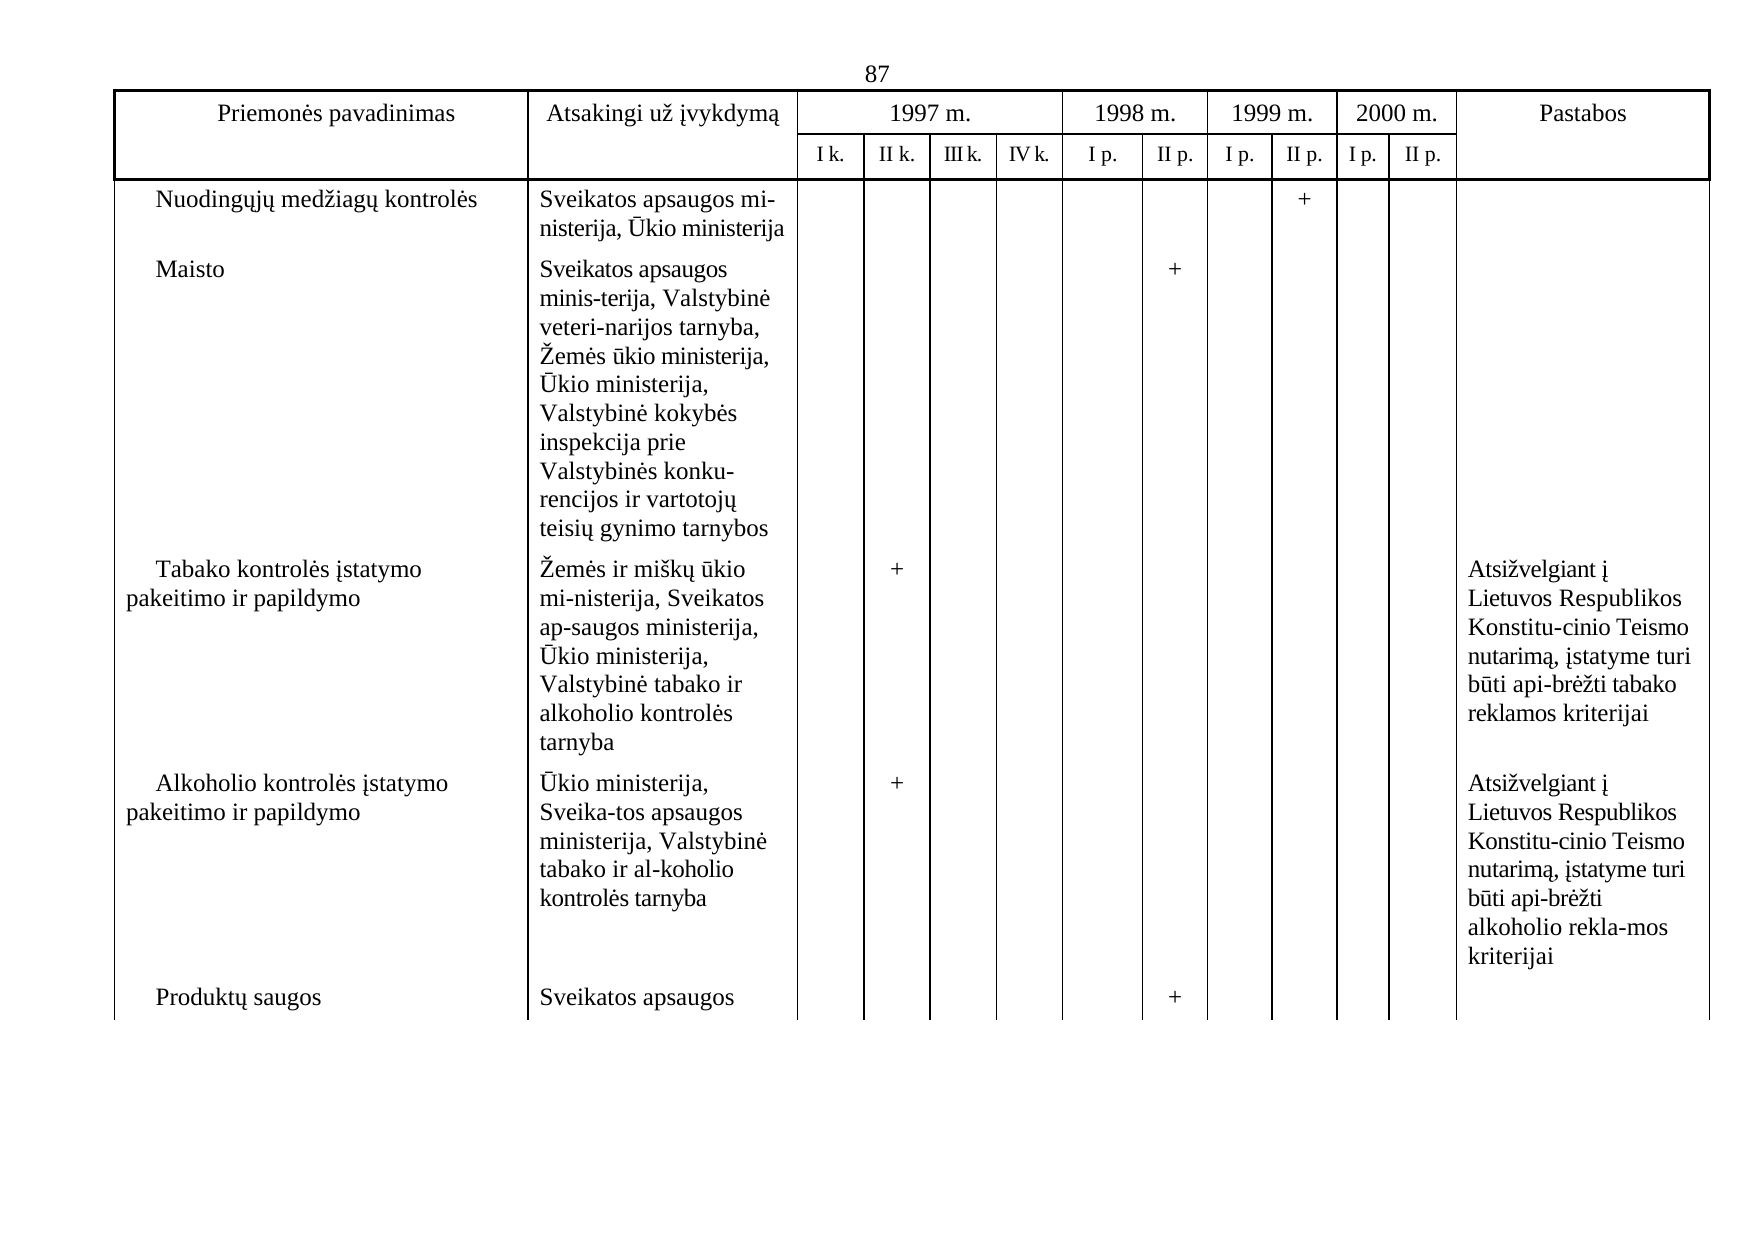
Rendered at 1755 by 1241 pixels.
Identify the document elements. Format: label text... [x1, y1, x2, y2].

table_header Atsakingi už įvykdymą [529, 92, 797, 133]
table_cell [997, 548, 1062, 762]
table_cell Nuodingųjų medžiagų kontrolės [115, 181, 527, 248]
table_cell [1208, 548, 1271, 762]
table_cell I k. [798, 135, 863, 178]
table_cell [1457, 133, 1708, 178]
table_cell [1390, 181, 1456, 248]
table_cell [997, 181, 1062, 248]
table_cell [931, 976, 996, 1019]
table_cell [1273, 976, 1336, 1019]
table_cell I p. [1208, 135, 1271, 178]
table_cell [1273, 762, 1336, 976]
table_cell [1063, 181, 1142, 248]
table_cell Ūkio ministerija, Sveika-tos apsaugos ministerija, Valstybinė tabako ir al-koholio kontrolės tarnyba [529, 762, 797, 976]
table_cell I p. [1338, 135, 1388, 178]
table_cell [865, 976, 929, 1019]
table_cell [1457, 976, 1709, 1019]
table_cell [1273, 548, 1336, 762]
table_cell [1390, 976, 1456, 1019]
table_cell [1208, 762, 1271, 976]
table_cell III k. [931, 135, 996, 178]
table_cell + [865, 548, 929, 762]
table_cell [1390, 548, 1456, 762]
table_cell Atsižvelgiant į Lietuvos Respublikos Konstitu-cinio Teismo nutarimą, įstatyme turi būti api-brėžti tabako reklamos kriterijai [1457, 548, 1709, 762]
table_cell [1063, 976, 1142, 1019]
table_cell [1338, 548, 1388, 762]
table_cell [116, 133, 527, 178]
table_cell II p. [1143, 135, 1207, 178]
table_cell [1143, 181, 1207, 248]
table_cell + [865, 762, 929, 976]
table_cell II p. [1390, 135, 1456, 178]
table_cell [1208, 248, 1271, 548]
table_cell [997, 976, 1062, 1019]
table_cell Sveikatos apsaugos [529, 976, 797, 1019]
table_cell Tabako kontrolės įstatymo pakeitimo ir papildymo [115, 548, 527, 762]
table_cell [798, 548, 863, 762]
table_cell I p. [1063, 135, 1142, 178]
table_cell [865, 181, 929, 248]
table_cell [1143, 548, 1207, 762]
table_cell [1390, 762, 1456, 976]
table_cell [997, 762, 1062, 976]
table_cell [931, 762, 996, 976]
table_cell [1457, 248, 1709, 548]
table_cell [931, 248, 996, 548]
table_cell [798, 976, 863, 1019]
table_cell Atsižvelgiant į Lietuvos Respublikos Konstitu-cinio Teismo nutarimą, įstatyme turi būti api-brėžti alkoholio rekla-mos kriterijai [1457, 762, 1709, 976]
table_cell [1273, 248, 1336, 548]
table_cell [997, 248, 1062, 548]
table_cell Maisto [115, 248, 527, 548]
table_cell [1063, 548, 1142, 762]
table_cell [1208, 976, 1271, 1019]
table_cell [798, 762, 863, 976]
table_cell Produktų saugos [115, 976, 527, 1019]
table_cell Žemės ir miškų ūkio mi-nisterija, Sveikatos ap-saugos ministerija, Ūkio ministerija, Valstybinė tabako ir alkoholio kontrolės tarnyba [529, 548, 797, 762]
table_cell + [1143, 248, 1207, 548]
table_cell [1457, 181, 1709, 248]
table_cell [1338, 762, 1388, 976]
table_header 1998 m. [1063, 92, 1207, 133]
table_cell Sveikatos apsaugos mi-nisterija, Ūkio ministerija [529, 181, 797, 248]
table_header 1997 m. [798, 92, 1062, 133]
table_cell [865, 248, 929, 548]
table_header 1999 m. [1208, 92, 1336, 133]
table_cell [1143, 762, 1207, 976]
table_cell [1390, 248, 1456, 548]
table_cell Alkoholio kontrolės įstatymo pakeitimo ir papildymo [115, 762, 527, 976]
table_cell II p. [1273, 135, 1336, 178]
table_cell [1063, 248, 1142, 548]
table_cell IV k. [997, 135, 1062, 178]
table_cell [1338, 248, 1388, 548]
table_header Pastabos [1457, 92, 1708, 133]
table_header 2000 m. [1338, 92, 1456, 133]
table_cell [798, 181, 863, 248]
table_cell [931, 548, 996, 762]
table_cell [529, 133, 797, 178]
table_cell [931, 181, 996, 248]
table_cell [1063, 762, 1142, 976]
table_cell [1338, 181, 1388, 248]
table_cell [1208, 181, 1271, 248]
table_header Priemonės pavadinimas [116, 92, 527, 133]
table_cell [1338, 976, 1388, 1019]
table_cell II k. [865, 135, 929, 178]
table_cell [798, 248, 863, 548]
table_cell Sveikatos apsaugos minis-terija, Valstybinė veteri-narijos tarnyba, Žemės ūkio ministerija, Ūkio ministerija, Valstybinė kokybės inspekcija prie Valstybinės konku-rencijos ir vartotojų teisių gynimo tarnybos [529, 248, 797, 548]
table_cell + [1273, 181, 1336, 248]
table_cell + [1143, 976, 1207, 1019]
